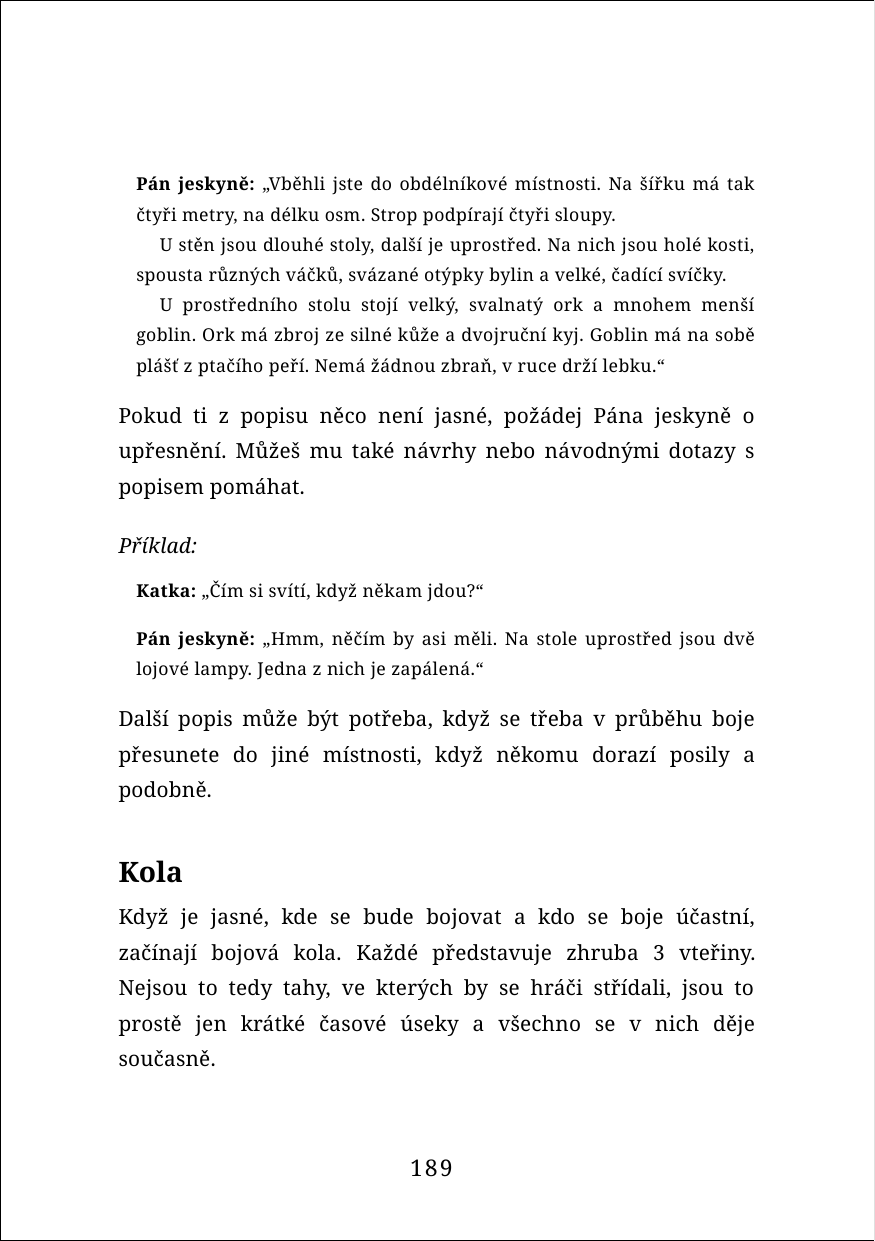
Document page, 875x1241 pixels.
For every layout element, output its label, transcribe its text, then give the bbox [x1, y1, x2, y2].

text Katka: „Čím si svítí, když někam jdou?“ [136, 578, 756, 603]
text Když je jasné, kde se bude bojovat a kdo se boje účastní, začínají bojová kola. Každé představuje zhruba 3 vteřiny. Nejsou to tedy tahy, ve kterých by se hráči střídali, jsou to prostě jen krátké časové úseky a všechno se v nich děje současně. [118, 902, 756, 1073]
text Pán jeskyně: „Hmm, něčím by asi měli. Na stole uprostřed jsou dvě lojové lampy. Jedna z nich je zapálená.“ [136, 626, 756, 681]
text Pokud ti z popisu něco není jasné, požádej Pána jeskyně o upřesnění. Můžeš mu také návrhy nebo návodnými dotazy s popisem pomáhat. [118, 401, 756, 500]
text Příklad: [118, 531, 756, 559]
text Další popis může být potřeba, když se třeba v průběhu boje přesunete do jiné místnosti, když někomu dorazí posily a podobně. [118, 704, 756, 804]
subtitle Kola [118, 852, 756, 891]
text Pán jeskyně: „Vběhli jste do obdélníkové místnosti. Na šířku má tak čtyři metry, na délku osm. Strop podpírají čtyři sloupy. U stěn jsou dlouhé stoly, další je uprostřed. Na nich jsou holé kosti, spousta různých váčků, svázané otýpky bylin a velké, čadící svíčky. U prostředního stolu stojí velký, svalnatý ork a mnohem menší goblin. Ork má zbroj ze silné kůže a dvojruční kyj. Goblin má na sobě plášť z ptačího peří. Nemá žádnou zbraň, v ruce drží lebku.“ [136, 172, 756, 377]
